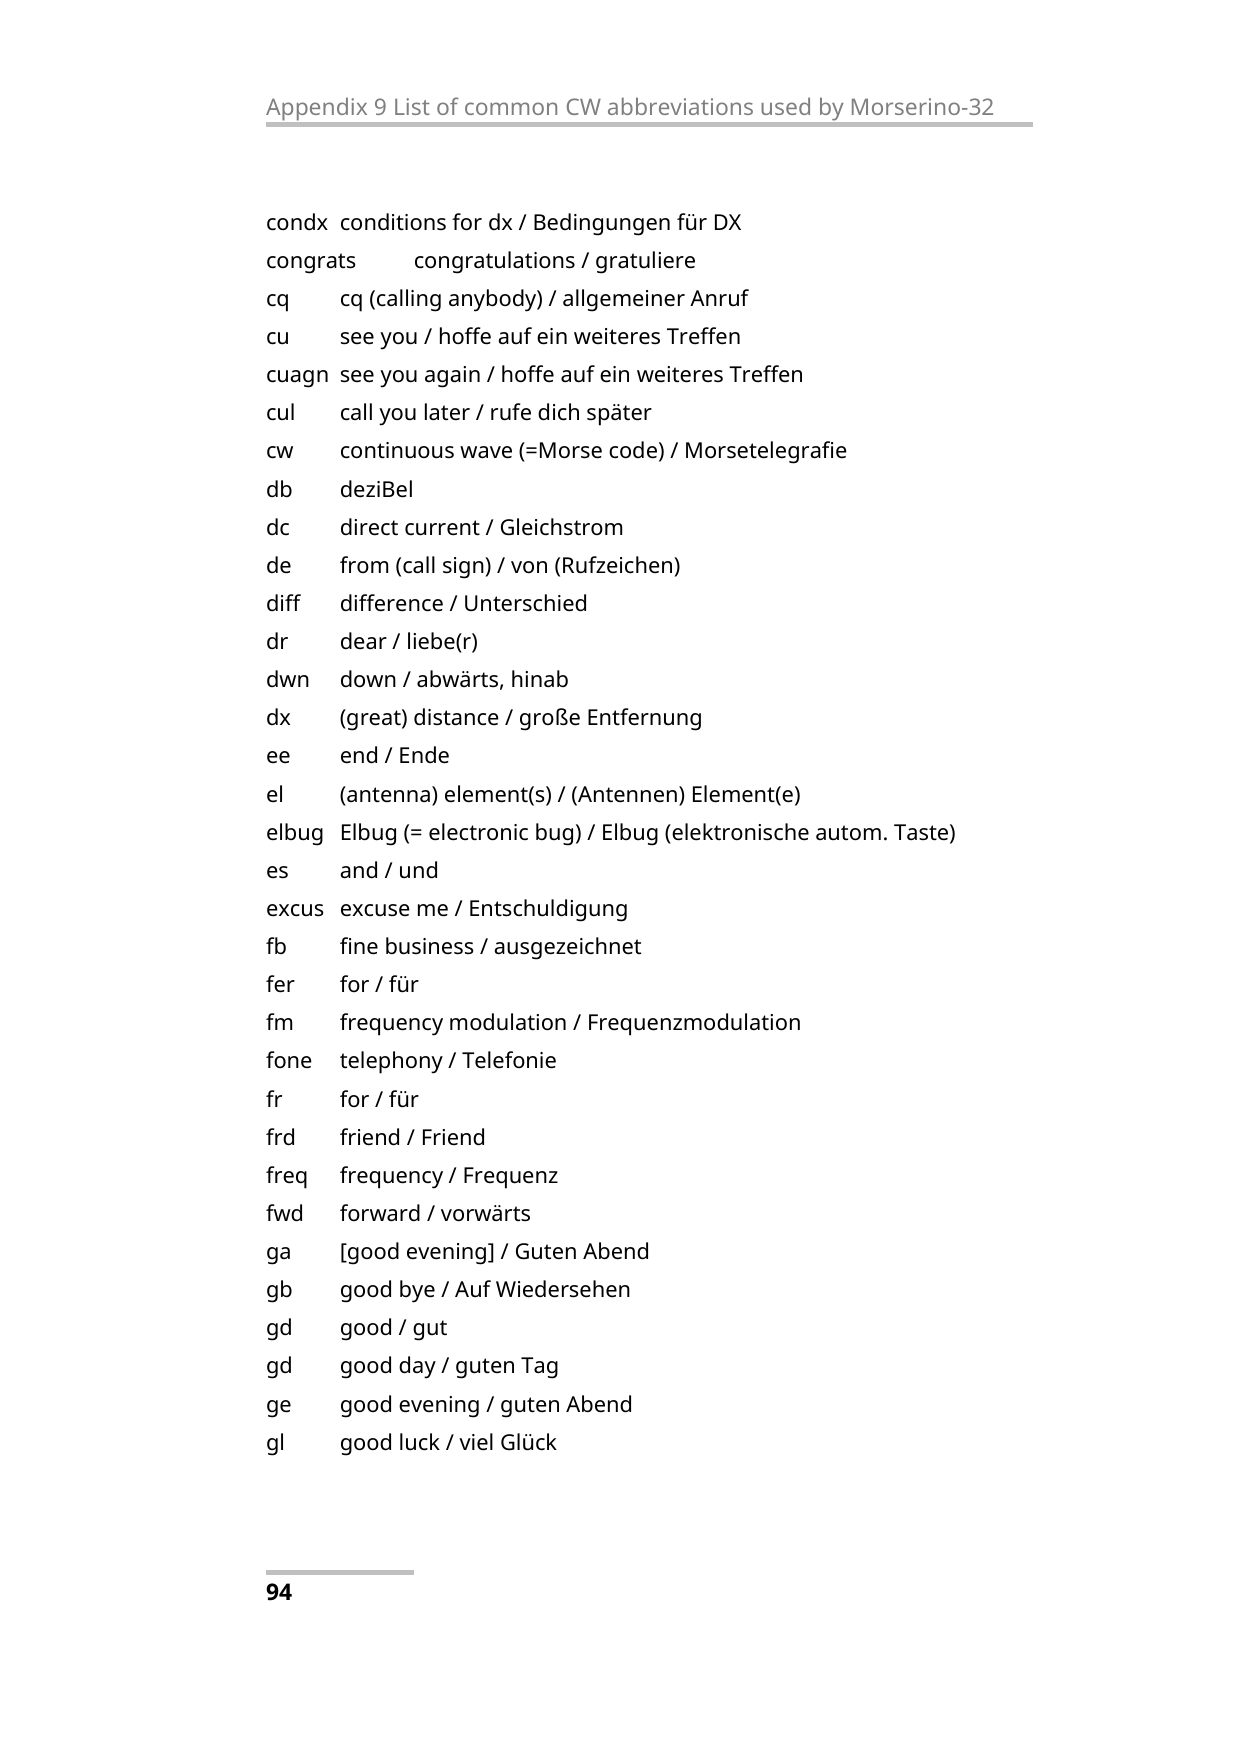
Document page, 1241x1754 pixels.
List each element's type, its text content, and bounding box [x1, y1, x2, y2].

text diff difference / Unterschied [266, 588, 1033, 618]
text ge good evening / guten Abend [266, 1389, 1033, 1418]
text elbug Elbug (= electronic bug) / Elbug (elektronische autom. Taste) [266, 817, 1033, 847]
text excus excuse me / Entschuldigung [266, 893, 1033, 923]
text condx conditions for dx / Bedingungen für DX [266, 207, 1033, 237]
text ga [good evening] / Guten Abend [266, 1236, 1033, 1266]
text fwd forward / vorwärts [266, 1198, 1033, 1228]
text es and / und [266, 855, 1033, 885]
text ee end / Ende [266, 741, 1033, 770]
text gb good bye / Auf Wiedersehen [266, 1274, 1033, 1304]
text congrats congratulations / gratuliere [266, 245, 1033, 275]
text fone telephony / Telefonie [266, 1046, 1033, 1075]
text cq cq (calling anybody) / allgemeiner Anruf [266, 283, 1033, 313]
text de from (call sign) / von (Rufzeichen) [266, 550, 1033, 580]
text cul call you later / rufe dich später [266, 397, 1033, 427]
text el (antenna) element(s) / (Antennen) Element(e) [266, 779, 1033, 808]
text fb fine business / ausgezeichnet [266, 931, 1033, 961]
text dr dear / liebe(r) [266, 626, 1033, 656]
text cw continuous wave (=Morse code) / Morsetelegrafie [266, 436, 1033, 465]
text dc direct current / Gleichstrom [266, 512, 1033, 542]
text db deziBel [266, 474, 1033, 503]
text dwn down / abwärts, hinab [266, 664, 1033, 694]
text fr for / für [266, 1084, 1033, 1113]
text dx (great) distance / große Entfernung [266, 702, 1033, 732]
text cuagn see you again / hoffe auf ein weiteres Treffen [266, 359, 1033, 389]
text fm frequency modulation / Frequenzmodulation [266, 1007, 1033, 1037]
text gd good / gut [266, 1312, 1033, 1342]
text freq frequency / Frequenz [266, 1160, 1033, 1190]
text fer for / für [266, 969, 1033, 999]
text gd good day / guten Tag [266, 1351, 1033, 1380]
text frd friend / Friend [266, 1122, 1033, 1152]
text gl good luck / viel Glück [266, 1427, 1033, 1457]
text cu see you / hoffe auf ein weiteres Treffen [266, 321, 1033, 351]
